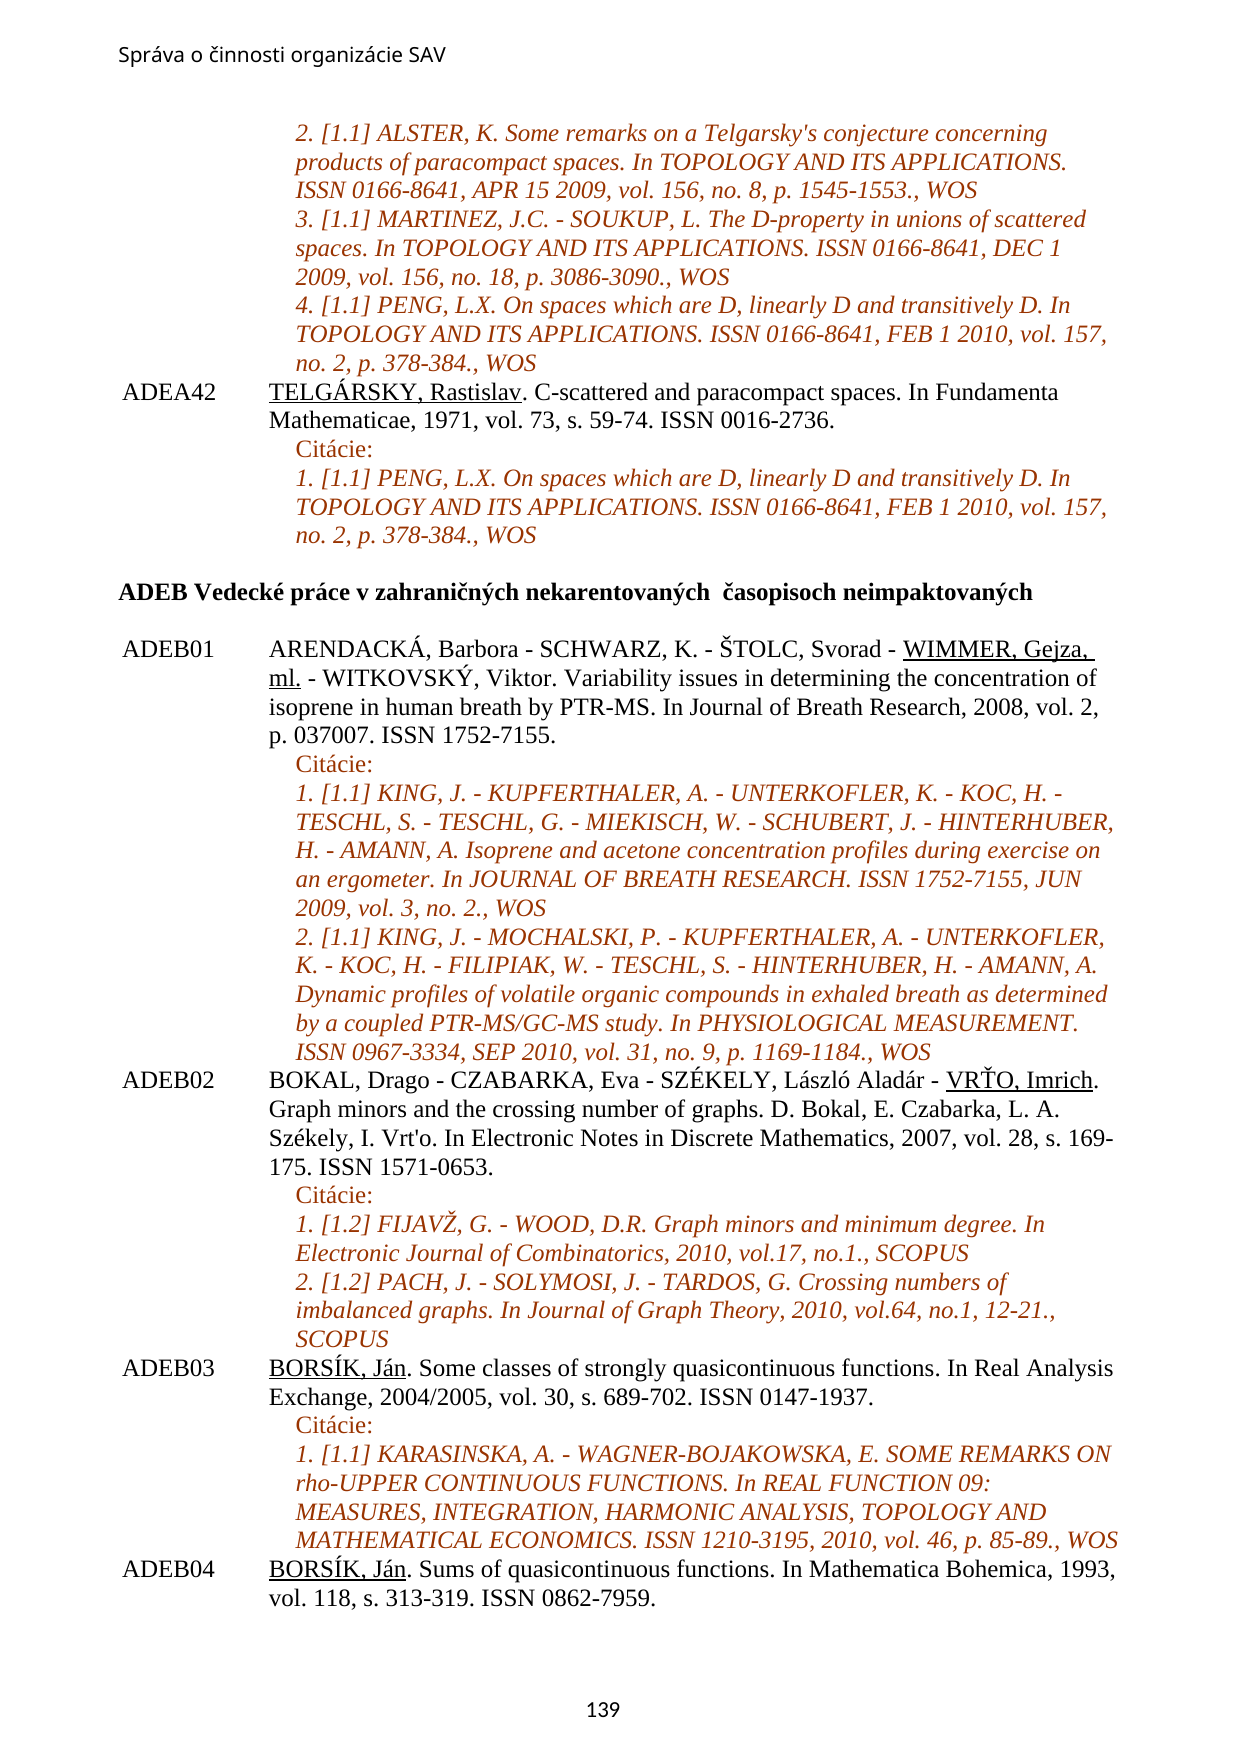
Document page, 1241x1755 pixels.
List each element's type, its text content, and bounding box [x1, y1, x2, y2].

text 2. [1.1] ALSTER, K. Some remarks on a Telgarsky's conjecture concerning products of paracompact spaces. In TOPOLOGY AND ITS APPLICATIONS. ISSN 0166-8641, APR 15 2009, vol. 156, no. 8, p. 1545-1553., WOS [295, 118, 1122, 204]
table_header ADEB03 [122, 1353, 269, 1410]
text Citácie: [295, 1410, 1122, 1439]
text Citácie: [295, 749, 1122, 778]
table_header ADEB01 [122, 634, 269, 749]
table_header BORSÍK, Ján. Sums of quasicontinuous functions. In Mathematica Bohemica, 1993, vol. 118, s. 313-319. ISSN 0862-7959. [269, 1554, 1122, 1612]
text 1. [1.1] KING, J. - KUPFERTHALER, A. - UNTERKOFLER, K. - KOC, H. - TESCHL, S. - TESCHL, G. - MIEKISCH, W. - SCHUBERT, J. - HINTERHUBER, H. - AMANN, A. Isoprene and acetone concentration profiles during exercise on an ergometer. In JOURNAL OF BREATH RESEARCH. ISSN 1752-7155, JUN 2009, vol. 3, no. 2., WOS [295, 778, 1122, 922]
text 2. [1.1] KING, J. - MOCHALSKI, P. - KUPFERTHALER, A. - UNTERKOFLER, K. - KOC, H. - FILIPIAK, W. - TESCHL, S. - HINTERHUBER, H. - AMANN, A. Dynamic profiles of volatile organic compounds in exhaled breath as determined by a coupled PTR-MS/GC-MS study. In PHYSIOLOGICAL MEASUREMENT. ISSN 0967-3334, SEP 2010, vol. 31, no. 9, p. 1169-1184., WOS [295, 922, 1122, 1065]
text 1. [1.1] KARASINSKA, A. - WAGNER-BOJAKOWSKA, E. SOME REMARKS ON rho-UPPER CONTINUOUS FUNCTIONS. In REAL FUNCTION 09: MEASURES, INTEGRATION, HARMONIC ANALYSIS, TOPOLOGY AND MATHEMATICAL ECONOMICS. ISSN 1210-3195, 2010, vol. 46, p. 85-89., WOS [295, 1439, 1122, 1554]
text 4. [1.1] PENG, L.X. On spaces which are D, linearly D and transitively D. In TOPOLOGY AND ITS APPLICATIONS. ISSN 0166-8641, FEB 1 2010, vol. 157, no. 2, p. 378-384., WOS [295, 291, 1122, 377]
table_header BOKAL, Drago - CZABARKA, Eva - SZÉKELY, László Aladár - VRŤO, Imrich. Graph minors and the crossing number of graphs. D. Bokal, E. Czabarka, L. A. Székely, I. Vrt'o. In Electronic Notes in Discrete Mathematics, 2007, vol. 28, s. 169-175. ISSN 1571-0653. [269, 1065, 1122, 1180]
table_header TELGÁRSKY, Rastislav. C-scattered and paracompact spaces. In Fundamenta Mathematicae, 1971, vol. 73, s. 59-74. ISSN 0016-2736. [269, 377, 1122, 434]
text ADEB Vedecké práce v zahraničných nekarentovaných časopisoch neimpaktovaných [118, 577, 1122, 634]
text Citácie: [295, 434, 1122, 463]
text Citácie: [295, 1180, 1122, 1209]
text 1. [1.2] FIJAVŽ, G. - WOOD, D.R. Graph minors and minimum degree. In Electronic Journal of Combinatorics, 2010, vol.17, no.1., SCOPUS [295, 1209, 1122, 1267]
text 3. [1.1] MARTINEZ, J.C. - SOUKUP, L. The D-property in unions of scattered spaces. In TOPOLOGY AND ITS APPLICATIONS. ISSN 0166-8641, DEC 1 2009, vol. 156, no. 18, p. 3086-3090., WOS [295, 204, 1122, 291]
table_header ADEB02 [122, 1065, 269, 1180]
text 2. [1.2] PACH, J. - SOLYMOSI, J. - TARDOS, G. Crossing numbers of imbalanced graphs. In Journal of Graph Theory, 2010, vol.64, no.1, 12-21., SCOPUS [295, 1267, 1122, 1353]
table_header ADEA42 [122, 377, 269, 434]
table_header BORSÍK, Ján. Some classes of strongly quasicontinuous functions. In Real Analysis Exchange, 2004/2005, vol. 30, s. 689-702. ISSN 0147-1937. [269, 1353, 1122, 1410]
table_header ADEB04 [122, 1554, 269, 1612]
table_header ARENDACKÁ, Barbora - SCHWARZ, K. - ŠTOLC, Svorad - WIMMER, Gejza, ml. - WITKOVSKÝ, Viktor. Variability issues in determining the concentration of isoprene in human breath by PTR-MS. In Journal of Breath Research, 2008, vol. 2, p. 037007. ISSN 1752-7155. [269, 634, 1122, 749]
text 1. [1.1] PENG, L.X. On spaces which are D, linearly D and transitively D. In TOPOLOGY AND ITS APPLICATIONS. ISSN 0166-8641, FEB 1 2010, vol. 157, no. 2, p. 378-384., WOS [295, 463, 1122, 577]
